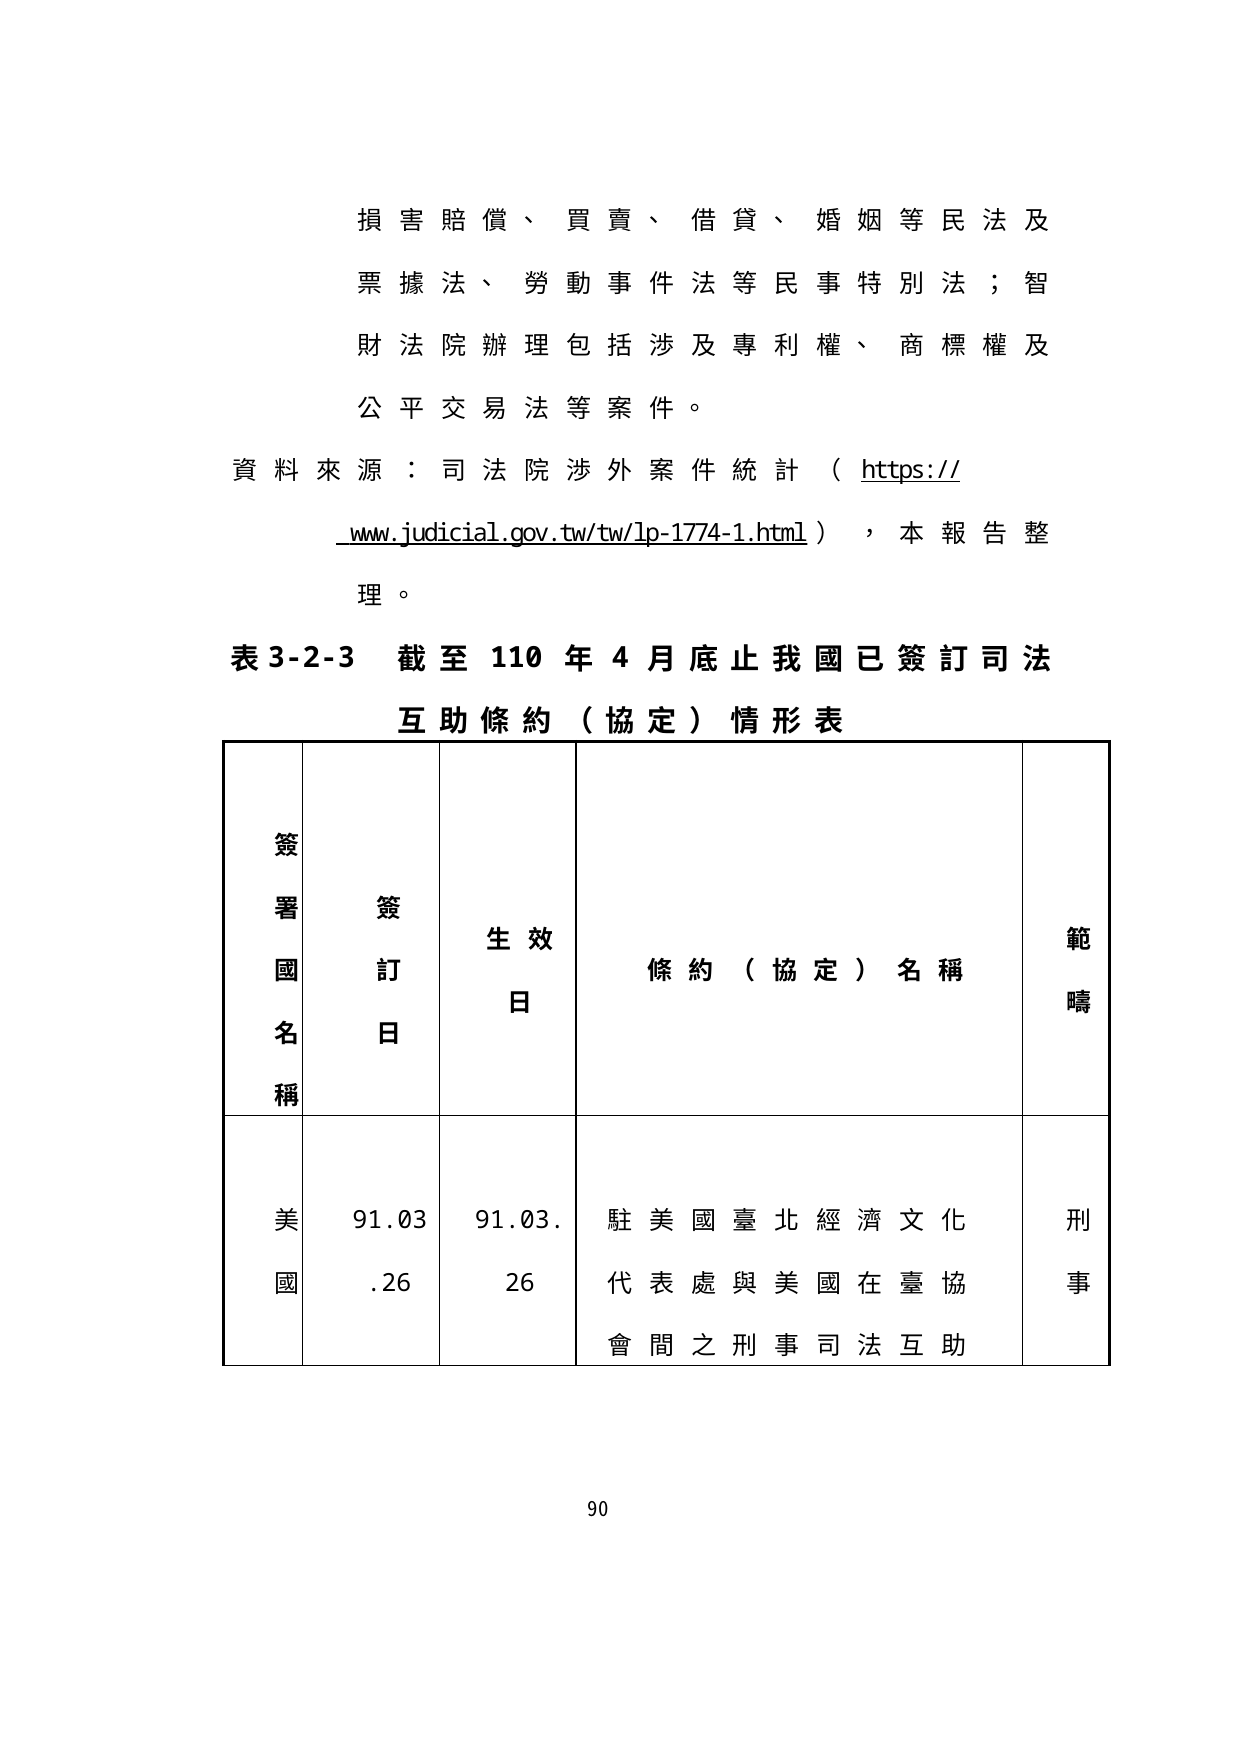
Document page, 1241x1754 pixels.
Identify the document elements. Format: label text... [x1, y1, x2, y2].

table_header 生效日 [440, 743, 575, 1115]
text 損害賠償、買賣、借貸、婚姻等民法及票據法、勞動事件法等民事特別法；智財法院辦理包括渉及專利權、商標權及公平交易法等案件。 [183, 177, 1058, 427]
table_header 範疇 [1023, 743, 1108, 1115]
text 資料來源：司法院渉外案件統計（https://www.judicial.gov.tw/tw/lp-1774-1.html），本報告整理。 [183, 427, 1058, 615]
table_cell 美國 [225, 1116, 302, 1365]
table_cell 刑事 [1023, 1116, 1108, 1365]
text 表3-2-3 截至110年4月底止我國已簽訂司法互助條約（協定）情形表 [212, 615, 1087, 740]
table_header 簽署國名稱 [225, 743, 302, 1115]
table_header 條約（協定）名稱 [577, 743, 1022, 1115]
table_cell 91.03.26 [440, 1116, 575, 1365]
table_cell 駐美國臺北經濟文化代表處與美國在臺協會間之刑事司法互助 [577, 1116, 1022, 1365]
table_cell 91.03.26 [303, 1116, 439, 1365]
table_header 簽訂日 [303, 743, 439, 1115]
